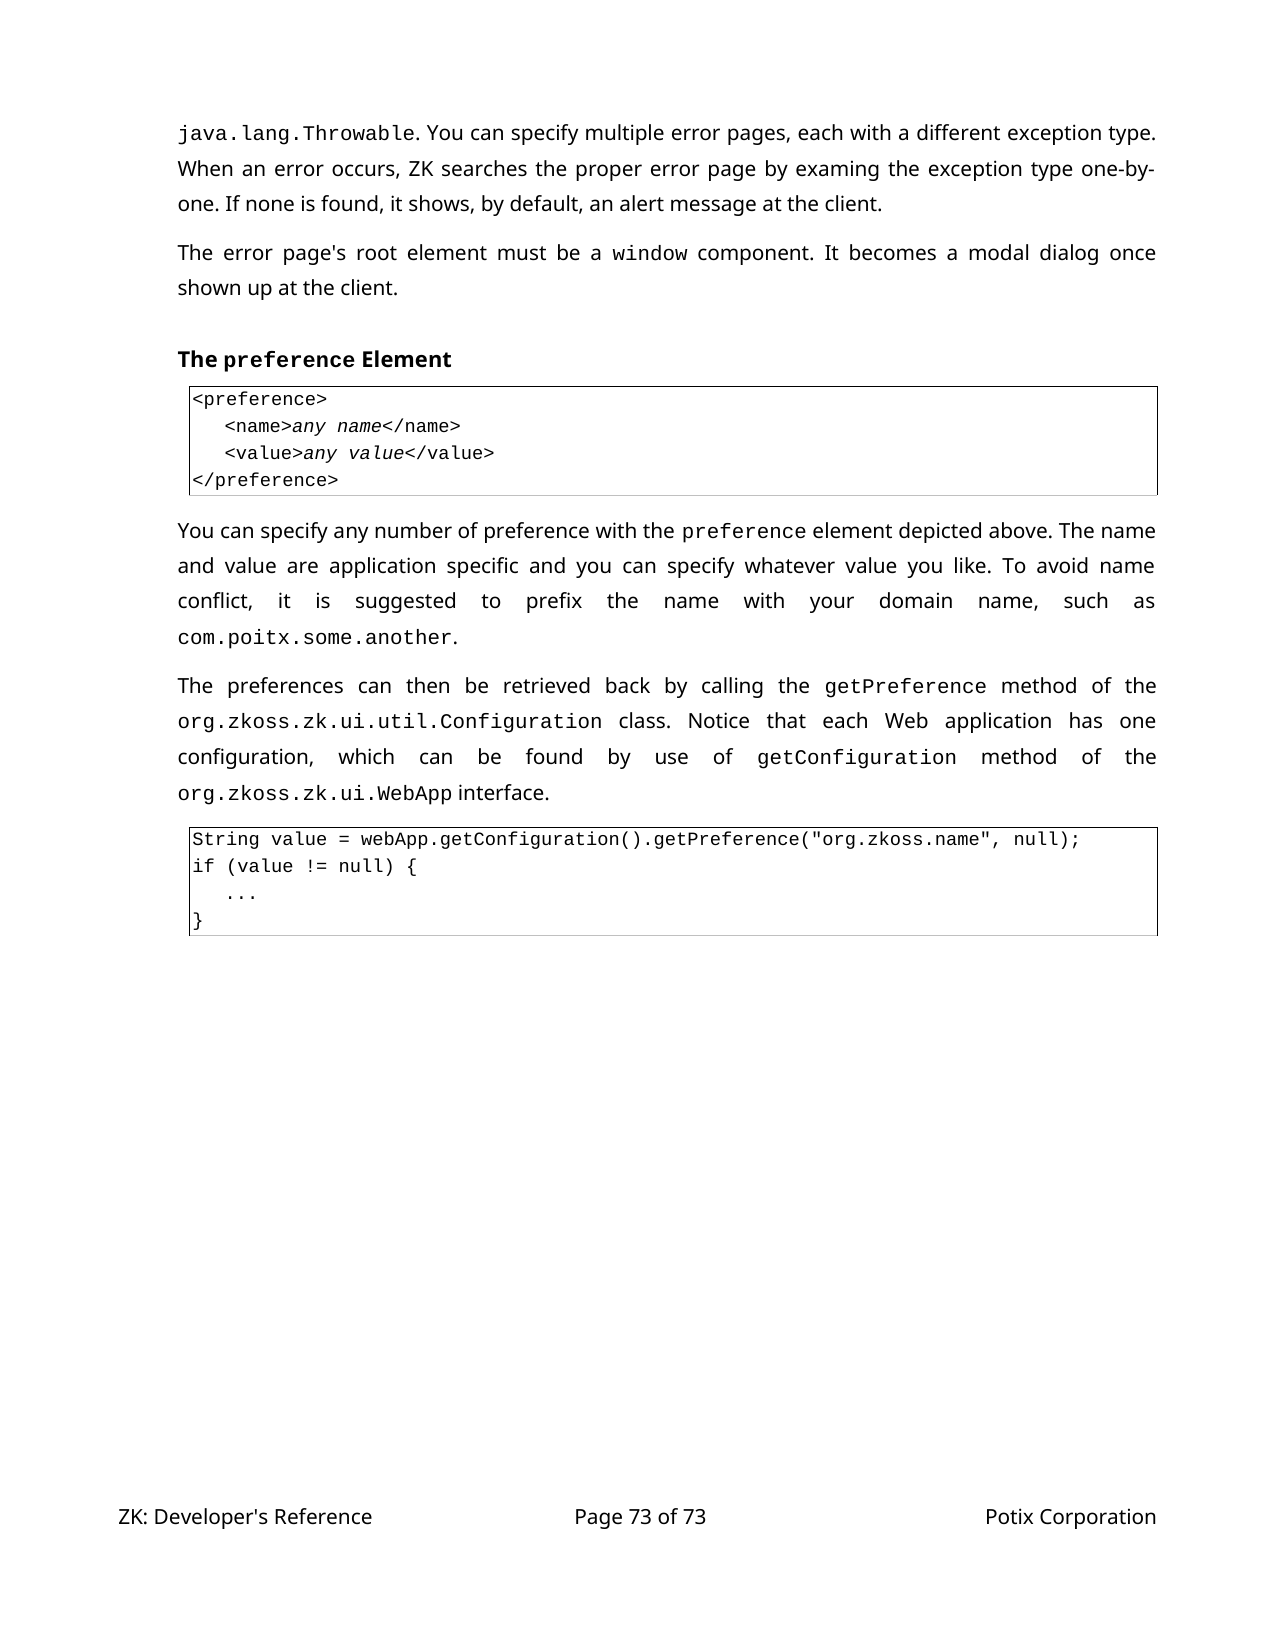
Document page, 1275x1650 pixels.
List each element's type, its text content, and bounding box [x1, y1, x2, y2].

text <value>any value</value> [190, 441, 1157, 465]
text You can specify any number of preference with the preference element depicted above. The name and value are application specific and you can specify whatever value you like. To avoid name conflict, it is suggested to prefix the name with your domain name, such as com.poitx.some.another. [177, 516, 1157, 650]
text <name>any name</name> [190, 414, 1157, 438]
text } [190, 908, 1157, 935]
text java.lang.Throwable. You can specify multiple error pages, each with a different exception type. When an error occurs, ZK searches the proper error page by examing the exception type one-by-one. If none is found, it shows, by default, an alert message at the client. [177, 118, 1157, 217]
subtitle The preference Element [177, 344, 1157, 374]
text ... [190, 881, 1157, 905]
text The error page's root element must be a window component. It becomes a modal dialog once shown up at the client. [177, 238, 1157, 301]
text The preferences can then be retrieved back by calling the getPreference method of the org.zkoss.zk.ui.util.Configuration class. Notice that each Web application has one configuration, which can be found by use of getConfiguration method of the org.zkoss.zk.ui.WebApp interface. [177, 671, 1157, 806]
text </preference> [190, 468, 1157, 495]
text if (value != null) { [190, 854, 1157, 878]
text <preference> [190, 387, 1157, 411]
text String value = webApp.getConfiguration().getPreference("org.zkoss.name", null); [190, 828, 1157, 851]
